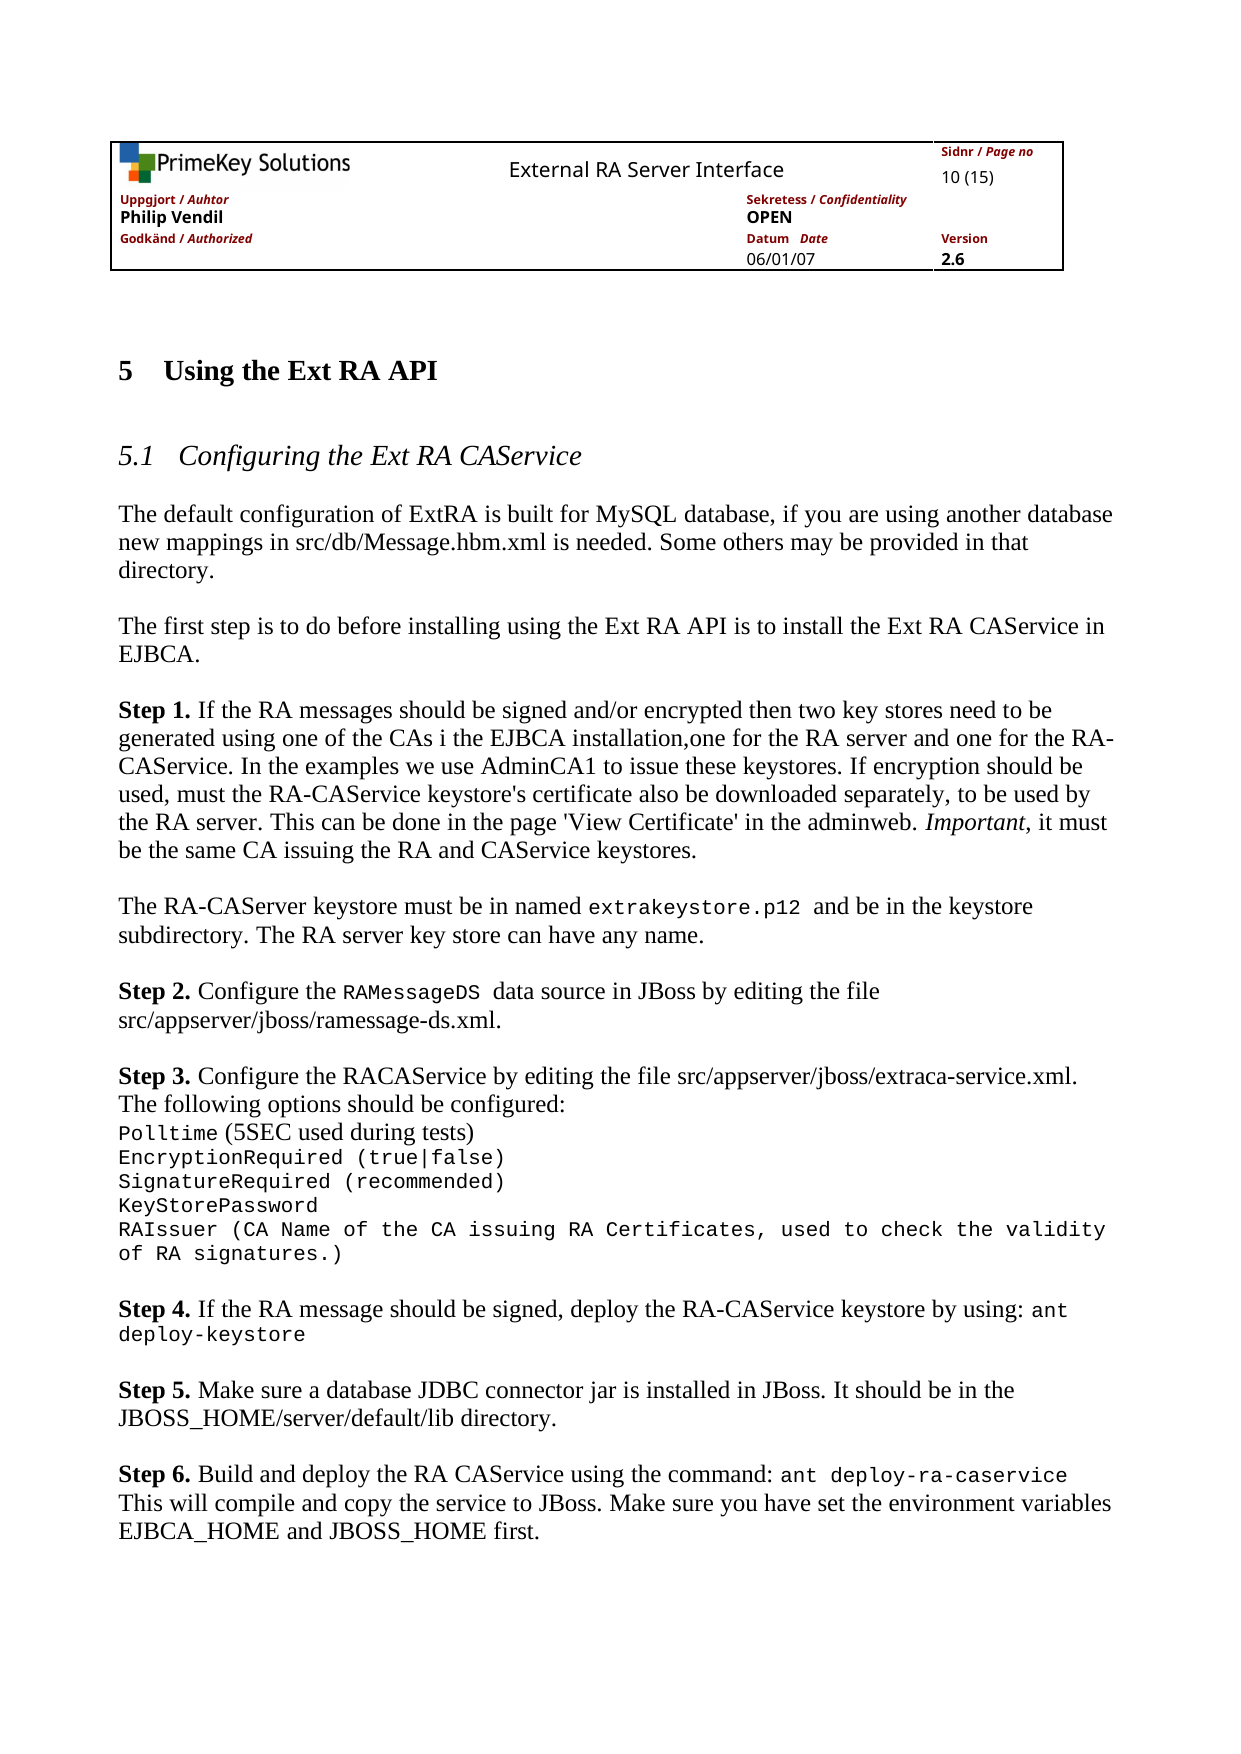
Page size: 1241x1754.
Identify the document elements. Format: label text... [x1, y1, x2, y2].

text Step 1. If the RA messages should be signed and/or encrypted then two key stores need to be generated using one of the CAs i the EJBCA installation,one for the RA server and one for the RA-CAService. In the examples we use AdminCA1 to issue these keystores. If encryption should be used, must the RA-CAService keystore's certificate also be downloaded separately, to be used by the RA server. This can be done in the page 'View Certificate' in the adminweb. Important, it must be the same CA issuing the RA and CAService keystores. [118, 696, 1122, 864]
text EncryptionRequired (true|false) [118, 1147, 1122, 1171]
text Step 6. Build and deploy the RA CAService using the command: ant deploy-ra-caservice [118, 1460, 1122, 1489]
text The RA-CAServer keystore must be in named extrakeystore.p12 and be in the keystore subdirectory. The RA server key store can have any name. [118, 892, 1122, 949]
text Step 3. Configure the RACAService by editing the file src/appserver/jboss/extraca-service.xml. [118, 1062, 1122, 1090]
subtitle Using the Ext RA API [118, 354, 1122, 386]
text Step 2. Configure the RAMessageDS data source in JBoss by editing the file src/appserver/jboss/ramessage-ds.xml. [118, 977, 1122, 1034]
text RAIssuer (CA Name of the CA issuing RA Certificates, used to check the validity of RA signatures.) [118, 1219, 1122, 1267]
text The following options should be configured: [118, 1090, 1122, 1118]
text Step 4. If the RA message should be signed, deploy the RA-CAService keystore by using: ant deploy-keystore [118, 1295, 1122, 1348]
text The default configuration of ExtRA is built for MySQL database, if you are using another database new mappings in src/db/Message.hbm.xml is needed. Some others may be provided in that directory. [118, 500, 1122, 584]
text KeyStorePassword [118, 1195, 1122, 1219]
text Polltime (5SEC used during tests) [118, 1118, 1122, 1147]
text The first step is to do before installing using the Ext RA API is to install the Ext RA CAService in EJBCA. [118, 612, 1122, 668]
text SignatureRequired (recommended) [118, 1171, 1122, 1195]
text This will compile and copy the service to JBoss. Make sure you have set the environment variables EJBCA_HOME and JBOSS_HOME first. [118, 1489, 1122, 1545]
subtitle Configuring the Ext RA CAService [118, 439, 1122, 472]
text Step 5. Make sure a database JDBC connector jar is installed in JBoss. It should be in the JBOSS_HOME/server/default/lib directory. [118, 1376, 1122, 1432]
